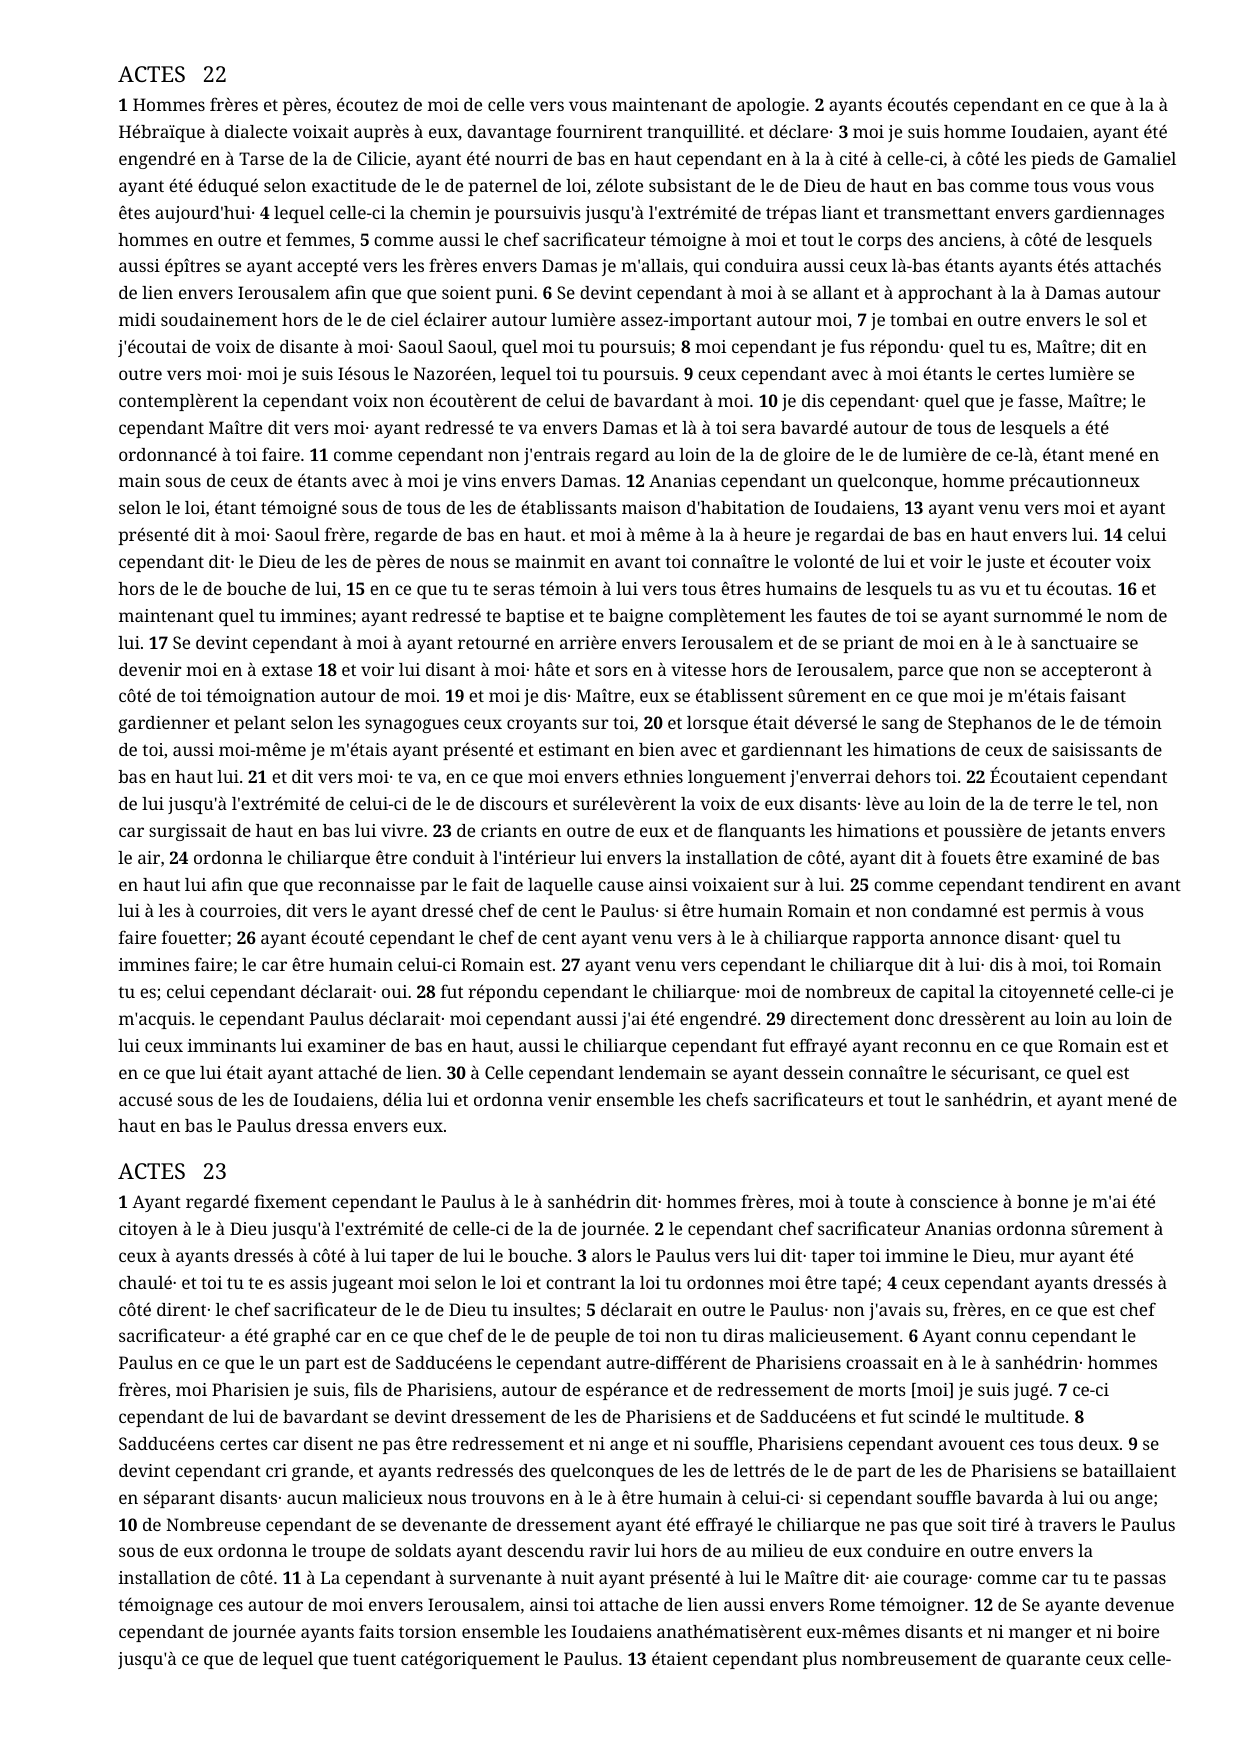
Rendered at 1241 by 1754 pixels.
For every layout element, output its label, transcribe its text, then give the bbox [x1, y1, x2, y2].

text ACTES 22 [118, 59, 1181, 89]
text ACTES 23 [118, 1156, 1181, 1186]
text 1 Hommes frères et pères, écoutez de moi de celle vers vous maintenant de apologie. 2 ayants écoutés cependant en ce que à la à Hébraïque à dialecte voixait auprès à eux, davantage fournirent tranquillité. et déclare· 3 moi je suis homme Ioudaien, ayant été engendré en à Tarse de la de Cilicie, ayant été nourri de bas en haut cependant en à la à cité à celle-ci, à côté les pieds de Gamaliel ayant été éduqué selon exactitude de le de paternel de loi, zélote subsistant de le de Dieu de haut en bas comme tous vous vous êtes aujourd'hui· 4 lequel celle-ci la chemin je poursuivis jusqu'à l'extrémité de trépas liant et transmettant envers gardiennages hommes en outre et femmes, 5 comme aussi le chef sacrificateur témoigne à moi et tout le corps des anciens, à côté de lesquels aussi épîtres se ayant accepté vers les frères envers Damas je m'allais, qui conduira aussi ceux là-bas étants ayants étés attachés de lien envers Ierousalem afin que que soient puni. 6 Se devint cependant à moi à se allant et à approchant à la à Damas autour midi soudainement hors de le de ciel éclairer autour lumière assez-important autour moi, 7 je tombai en outre envers le sol et j'écoutai de voix de disante à moi· Saoul Saoul, quel moi tu poursuis; 8 moi cependant je fus répondu· quel tu es, Maître; dit en outre vers moi· moi je suis Iésous le Nazoréen, lequel toi tu poursuis. 9 ceux cependant avec à moi étants le certes lumière se contemplèrent la cependant voix non écoutèrent de celui de bavardant à moi. 10 je dis cependant· quel que je fasse, Maître; le cependant Maître dit vers moi· ayant redressé te va envers Damas et là à toi sera bavardé autour de tous de lesquels a été ordonnancé à toi faire. 11 comme cependant non j'entrais regard au loin de la de gloire de le de lumière de ce-là, étant mené en main sous de ceux de étants avec à moi je vins envers Damas. 12 Ananias cependant un quelconque, homme précautionneux selon le loi, étant témoigné sous de tous de les de établissants maison d'habitation de Ioudaiens, 13 ayant venu vers moi et ayant présenté dit à moi· Saoul frère, regarde de bas en haut. et moi à même à la à heure je regardai de bas en haut envers lui. 14 celui cependant dit· le Dieu de les de pères de nous se mainmit en avant toi connaître le volonté de lui et voir le juste et écouter voix hors de le de bouche de lui, 15 en ce que tu te seras témoin à lui vers tous êtres humains de lesquels tu as vu et tu écoutas. 16 et maintenant quel tu immines; ayant redressé te baptise et te baigne complètement les fautes de toi se ayant surnommé le nom de lui. 17 Se devint cependant à moi à ayant retourné en arrière envers Ierousalem et de se priant de moi en à le à sanctuaire se devenir moi en à extase 18 et voir lui disant à moi· hâte et sors en à vitesse hors de Ierousalem, parce que non se accepteront à côté de toi témoignation autour de moi. 19 et moi je dis· Maître, eux se établissent sûrement en ce que moi je m'étais faisant gardienner et pelant selon les synagogues ceux croyants sur toi, 20 et lorsque était déversé le sang de Stephanos de le de témoin de toi, aussi moi-même je m'étais ayant présenté et estimant en bien avec et gardiennant les himations de ceux de saisissants de bas en haut lui. 21 et dit vers moi· te va, en ce que moi envers ethnies longuement j'enverrai dehors toi. 22 Écoutaient cependant de lui jusqu'à l'extrémité de celui-ci de le de discours et surélevèrent la voix de eux disants· lève au loin de la de terre le tel, non car surgissait de haut en bas lui vivre. 23 de criants en outre de eux et de flanquants les himations et poussière de jetants envers le air, 24 ordonna le chiliarque être conduit à l'intérieur lui envers la installation de côté, ayant dit à fouets être examiné de bas en haut lui afin que que reconnaisse par le fait de laquelle cause ainsi voixaient sur à lui. 25 comme cependant tendirent en avant lui à les à courroies, dit vers le ayant dressé chef de cent le Paulus· si être humain Romain et non condamné est permis à vous faire fouetter; 26 ayant écouté cependant le chef de cent ayant venu vers à le à chiliarque rapporta annonce disant· quel tu immines faire; le car être humain celui-ci Romain est. 27 ayant venu vers cependant le chiliarque dit à lui· dis à moi, toi Romain tu es; celui cependant déclarait· oui. 28 fut répondu cependant le chiliarque· moi de nombreux de capital la citoyenneté celle-ci je m'acquis. le cependant Paulus déclarait· moi cependant aussi j'ai été engendré. 29 directement donc dressèrent au loin au loin de lui ceux imminants lui examiner de bas en haut, aussi le chiliarque cependant fut effrayé ayant reconnu en ce que Romain est et en ce que lui était ayant attaché de lien. 30 à Celle cependant lendemain se ayant dessein connaître le sécurisant, ce quel est accusé sous de les de Ioudaiens, délia lui et ordonna venir ensemble les chefs sacrificateurs et tout le sanhédrin, et ayant mené de haut en bas le Paulus dressa envers eux. [118, 93, 1181, 1138]
text 1 Ayant regardé fixement cependant le Paulus à le à sanhédrin dit· hommes frères, moi à toute à conscience à bonne je m'ai été citoyen à le à Dieu jusqu'à l'extrémité de celle-ci de la de journée. 2 le cependant chef sacrificateur Ananias ordonna sûrement à ceux à ayants dressés à côté à lui taper de lui le bouche. 3 alors le Paulus vers lui dit· taper toi immine le Dieu, mur ayant été chaulé· et toi tu te es assis jugeant moi selon le loi et contrant la loi tu ordonnes moi être tapé; 4 ceux cependant ayants dressés à côté dirent· le chef sacrificateur de le de Dieu tu insultes; 5 déclarait en outre le Paulus· non j'avais su, frères, en ce que est chef sacrificateur· a été graphé car en ce que chef de le de peuple de toi non tu diras malicieusement. 6 Ayant connu cependant le Paulus en ce que le un part est de Sadducéens le cependant autre-différent de Pharisiens croassait en à le à sanhédrin· hommes frères, moi Pharisien je suis, fils de Pharisiens, autour de espérance et de redressement de morts [moi] je suis jugé. 7 ce-ci cependant de lui de bavardant se devint dressement de les de Pharisiens et de Sadducéens et fut scindé le multitude. 8 Sadducéens certes car disent ne pas être redressement et ni ange et ni souffle, Pharisiens cependant avouent ces tous deux. 9 se devint cependant cri grande, et ayants redressés des quelconques de les de lettrés de le de part de les de Pharisiens se bataillaient en séparant disants· aucun malicieux nous trouvons en à le à être humain à celui-ci· si cependant souffle bavarda à lui ou ange; 10 de Nombreuse cependant de se devenante de dressement ayant été effrayé le chiliarque ne pas que soit tiré à travers le Paulus sous de eux ordonna le troupe de soldats ayant descendu ravir lui hors de au milieu de eux conduire en outre envers la installation de côté. 11 à La cependant à survenante à nuit ayant présenté à lui le Maître dit· aie courage· comme car tu te passas témoignage ces autour de moi envers Ierousalem, ainsi toi attache de lien aussi envers Rome témoigner. 12 de Se ayante devenue cependant de journée ayants faits torsion ensemble les Ioudaiens anathématisèrent eux-mêmes disants et ni manger et ni boire jusqu'à ce que de lequel que tuent catégoriquement le Paulus. 13 étaient cependant plus nombreusement de quarante ceux celle- [118, 1190, 1181, 1670]
